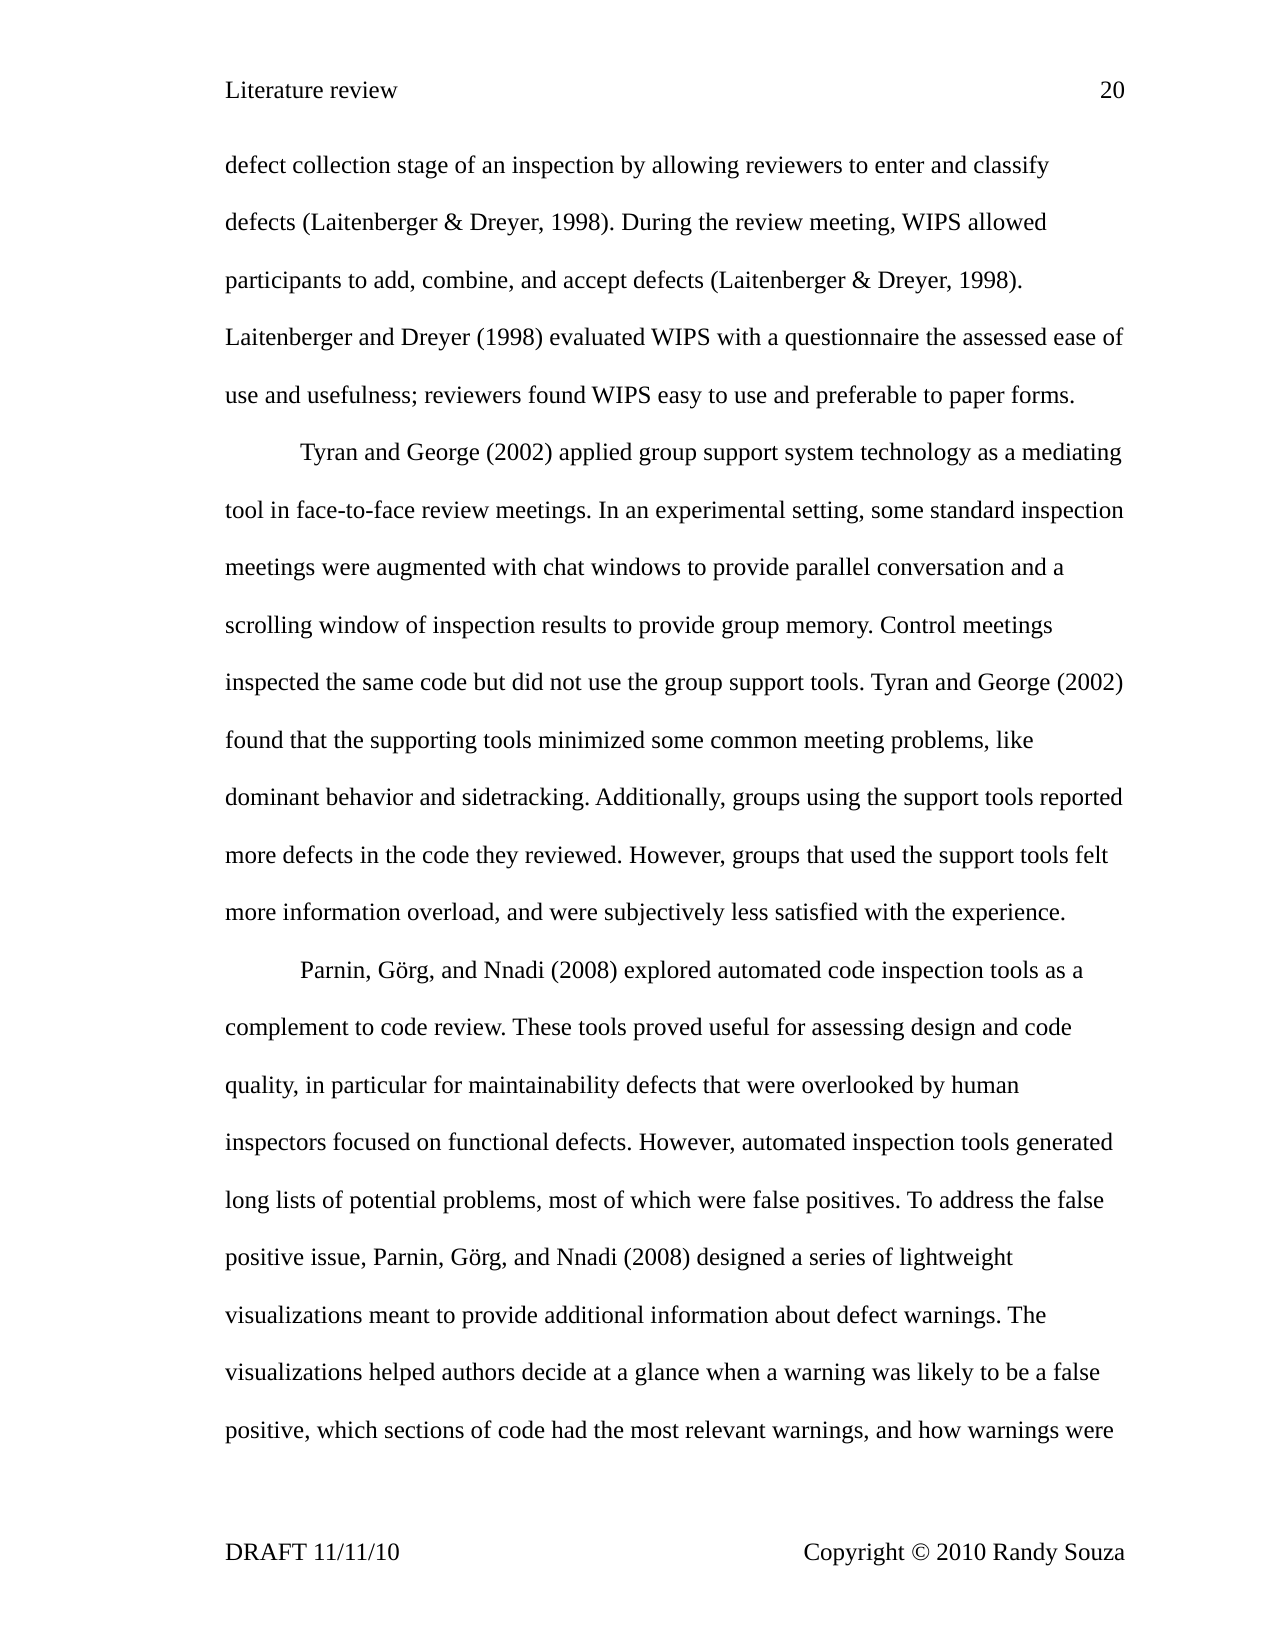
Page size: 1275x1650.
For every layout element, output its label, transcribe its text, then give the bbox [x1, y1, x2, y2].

text Tyran and George (2002) applied group support system technology as a mediating tool in face-to-face review meetings. In an experimental setting, some standard inspection meetings were augmented with chat windows to provide parallel conversation and a scrolling window of inspection results to provide group memory. Control meetings inspected the same code but did not use the group support tools. Tyran and George (2002) found that the supporting tools minimized some common meeting problems, like dominant behavior and sidetracking. Additionally, groups using the support tools reported more defects in the code they reviewed. However, groups that used the support tools felt more information overload, and were subjectively less satisfied with the experience. [225, 437, 1125, 926]
text Parnin, Görg, and Nnadi (2008) explored automated code inspection tools as a complement to code review. These tools proved useful for assessing design and code quality, in particular for maintainability defects that were overlooked by human inspectors focused on functional defects. However, automated inspection tools generated long lists of potential problems, most of which were false positives. To address the false positive issue, Parnin, Görg, and Nnadi (2008) designed a series of lightweight visualizations meant to provide additional information about defect warnings. The visualizations helped authors decide at a glance when a warning was likely to be a false positive, which sections of code had the most relevant warnings, and how warnings were [225, 955, 1125, 1444]
text defect collection stage of an inspection by allowing reviewers to enter and classify defects (Laitenberger & Dreyer, 1998). During the review meeting, WIPS allowed participants to add, combine, and accept defects (Laitenberger & Dreyer, 1998). Laitenberger and Dreyer (1998) evaluated WIPS with a questionnaire the assessed ease of use and usefulness; reviewers found WIPS easy to use and preferable to paper forms. [225, 150, 1125, 409]
